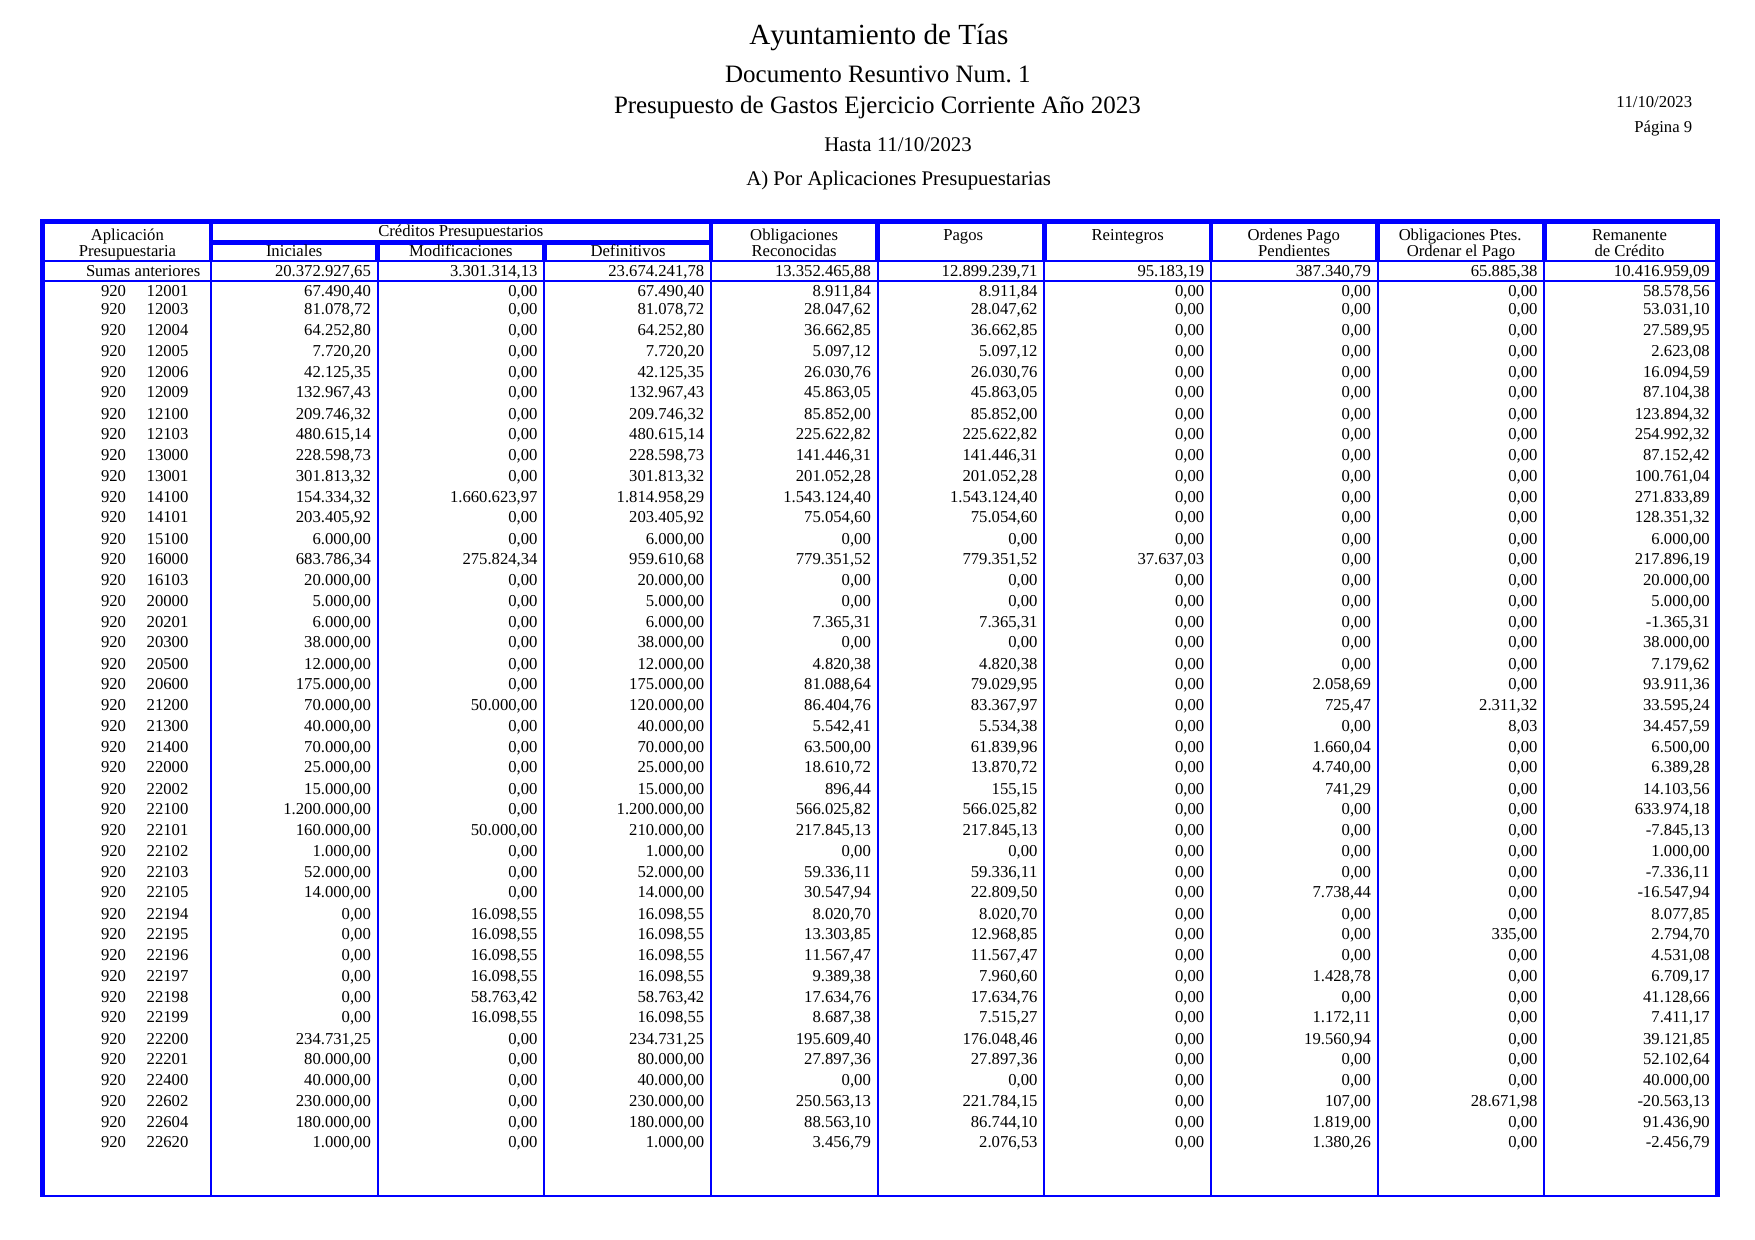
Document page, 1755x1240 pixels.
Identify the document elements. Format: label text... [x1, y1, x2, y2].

table_cell 0,00 [1379, 864, 1543, 883]
table_cell 0,00 [1379, 1008, 1543, 1031]
table_cell 0,00 [1045, 1031, 1210, 1050]
table_cell 0,00 [212, 966, 377, 989]
table_cell 175.000,00 [545, 675, 710, 698]
table_cell 6.000,00 [212, 531, 377, 550]
table_cell 11.567,47 [712, 948, 877, 966]
table_cell 0,00 [1379, 591, 1543, 614]
table_cell 26.030,76 [712, 364, 877, 383]
table_cell 920 [45, 675, 134, 698]
table_cell 12001 [134, 282, 210, 300]
table_cell 0,00 [1212, 591, 1377, 614]
table_cell 40.000,00 [545, 716, 710, 739]
table_cell [1379, 1175, 1543, 1194]
table_cell 70.000,00 [212, 698, 377, 716]
table_cell 0,00 [1379, 1031, 1543, 1050]
table_cell 683.786,34 [212, 550, 377, 573]
table_cell 1.172,11 [1212, 1008, 1377, 1031]
table_cell 22200 [134, 1031, 210, 1050]
table_cell 45.863,05 [712, 383, 877, 406]
table_cell 1.200.000,00 [212, 800, 377, 823]
table_cell 0,00 [1212, 341, 1377, 364]
table_cell 13.352.465,88 [712, 262, 877, 280]
table_cell 20.000,00 [1545, 573, 1715, 591]
table_cell [45, 1175, 210, 1194]
table_cell 80.000,00 [212, 1050, 377, 1073]
table_cell 920 [45, 448, 134, 466]
table_cell 1.819,00 [1212, 1114, 1377, 1133]
table_cell [712, 1175, 877, 1194]
table_cell 75.054,60 [879, 508, 1043, 531]
table_cell 12103 [134, 425, 210, 448]
table_cell 86.744,10 [879, 1114, 1043, 1133]
table_cell 41.128,66 [1545, 989, 1715, 1008]
table_cell 4.531,08 [1545, 948, 1715, 966]
table_cell 12100 [134, 406, 210, 425]
table_cell [879, 1175, 1043, 1194]
table_cell 0,00 [1045, 1008, 1210, 1031]
table_cell 920 [45, 364, 134, 383]
table_cell 16.094,59 [1545, 364, 1715, 383]
table_cell 0,00 [379, 282, 543, 300]
table_cell -20.563,13 [1545, 1091, 1715, 1114]
table_cell 0,00 [1212, 425, 1377, 448]
table_header Reintegros [1047, 224, 1209, 260]
table_cell 7.720,20 [212, 341, 377, 364]
table_cell [545, 1175, 710, 1194]
table_cell 16000 [134, 550, 210, 573]
table_cell 175.000,00 [212, 675, 377, 698]
table_cell 0,00 [1379, 841, 1543, 864]
table_cell 779.351,52 [879, 550, 1043, 573]
table_cell 10.416.959,09 [1545, 262, 1715, 280]
table_cell 3.301.314,13 [379, 262, 543, 280]
table_cell 228.598,73 [212, 448, 377, 466]
table_cell 23.674.241,78 [545, 262, 710, 280]
table_cell 0,00 [712, 1073, 877, 1091]
table_cell 0,00 [1212, 633, 1377, 656]
table_cell 0,00 [1212, 925, 1377, 948]
table_cell 0,00 [1379, 675, 1543, 698]
table_cell 0,00 [1212, 323, 1377, 341]
table_cell 920 [45, 341, 134, 364]
table_cell 301.813,32 [545, 466, 710, 489]
table_cell 1.543.124,40 [879, 489, 1043, 508]
table_cell 920 [45, 800, 134, 823]
table_cell 0,00 [379, 383, 543, 406]
table_cell 19.560,94 [1212, 1031, 1377, 1050]
table_cell 6.000,00 [545, 614, 710, 633]
table_cell 0,00 [1045, 864, 1210, 883]
table_header Aplicación Presupuestaria [45, 224, 209, 260]
table_cell 20201 [134, 614, 210, 633]
table_cell 0,00 [1379, 614, 1543, 633]
table_cell 5.534,38 [879, 716, 1043, 739]
table_cell 8.020,70 [879, 906, 1043, 925]
table_cell [1212, 1156, 1377, 1175]
table_cell 141.446,31 [879, 448, 1043, 466]
table_cell [1045, 1175, 1210, 1194]
table_cell 4.820,38 [879, 656, 1043, 675]
table_cell 920 [45, 781, 134, 800]
table_cell 8,03 [1379, 716, 1543, 739]
table_cell 0,00 [1212, 573, 1377, 591]
table_cell 0,00 [1045, 508, 1210, 531]
table_cell 22620 [134, 1133, 210, 1156]
table_cell 0,00 [1212, 656, 1377, 675]
table_cell 230.000,00 [545, 1091, 710, 1114]
table_cell 91.436,90 [1545, 1114, 1715, 1133]
table_cell 37.637,03 [1045, 550, 1210, 573]
table_cell 0,00 [1045, 1091, 1210, 1114]
table_cell 0,00 [212, 1008, 377, 1031]
table_cell 1.000,00 [545, 1133, 710, 1156]
table_cell 7.720,20 [545, 341, 710, 364]
table_cell 59.336,11 [712, 864, 877, 883]
table_cell 0,00 [379, 739, 543, 758]
table_cell 22000 [134, 758, 210, 781]
table_cell 63.500,00 [712, 739, 877, 758]
table_cell 0,00 [1212, 531, 1377, 550]
table_cell 920 [45, 989, 134, 1008]
table_cell 0,00 [379, 466, 543, 489]
table_cell 0,00 [1045, 614, 1210, 633]
table_cell 0,00 [1212, 550, 1377, 573]
table_cell 228.598,73 [545, 448, 710, 466]
table_cell 0,00 [1379, 1050, 1543, 1073]
table_cell 81.078,72 [212, 300, 377, 323]
table_cell 0,00 [379, 364, 543, 383]
table_cell 0,00 [1045, 466, 1210, 489]
table_cell 1.380,26 [1212, 1133, 1377, 1156]
table_cell 387.340,79 [1212, 262, 1377, 280]
table_cell 0,00 [1045, 406, 1210, 425]
table_cell 250.563,13 [712, 1091, 877, 1114]
table_cell 1.660.623,97 [379, 489, 543, 508]
table_cell 40.000,00 [1545, 1073, 1715, 1091]
table_cell 0,00 [712, 591, 877, 614]
table_cell 0,00 [1212, 383, 1377, 406]
table_cell 566.025,82 [712, 800, 877, 823]
table_cell 40.000,00 [545, 1073, 710, 1091]
table_cell 0,00 [1045, 966, 1210, 989]
table_cell 6.500,00 [1545, 739, 1715, 758]
table_cell 0,00 [379, 508, 543, 531]
table_cell 0,00 [1379, 1073, 1543, 1091]
table_cell 36.662,85 [879, 323, 1043, 341]
table_cell 38.000,00 [212, 633, 377, 656]
table_cell 920 [45, 906, 134, 925]
table_cell 12.968,85 [879, 925, 1043, 948]
table_cell 0,00 [1045, 841, 1210, 864]
table_cell 0,00 [379, 841, 543, 864]
table_cell 8.687,38 [712, 1008, 877, 1031]
table_cell 0,00 [212, 906, 377, 925]
table_cell [1379, 1156, 1543, 1175]
table_cell 1.000,00 [545, 841, 710, 864]
table_cell 52.102,64 [1545, 1050, 1715, 1073]
table_cell 16.098,55 [545, 948, 710, 966]
table_cell 920 [45, 841, 134, 864]
table_cell 0,00 [712, 633, 877, 656]
table_cell 14100 [134, 489, 210, 508]
table_cell 254.992,32 [1545, 425, 1715, 448]
table_cell 27.589,95 [1545, 323, 1715, 341]
table_cell 25.000,00 [545, 758, 710, 781]
table_cell 14.000,00 [545, 883, 710, 906]
table_cell 4.740,00 [1212, 758, 1377, 781]
table_cell 155,15 [879, 781, 1043, 800]
table_cell 6.000,00 [1545, 531, 1715, 550]
table_cell 0,00 [379, 1114, 543, 1133]
table_cell 30.547,94 [712, 883, 877, 906]
table_cell 920 [45, 1133, 134, 1156]
table_cell 0,00 [1045, 1050, 1210, 1073]
table_cell 0,00 [1212, 823, 1377, 841]
table_cell 80.000,00 [545, 1050, 710, 1073]
table_cell 920 [45, 1008, 134, 1031]
table_cell 0,00 [1212, 614, 1377, 633]
table_cell 58.578,56 [1545, 282, 1715, 300]
table_cell 21200 [134, 698, 210, 716]
table_cell 920 [45, 323, 134, 341]
table_cell 0,00 [712, 841, 877, 864]
table_cell 16.098,55 [379, 966, 543, 989]
table_cell 0,00 [379, 633, 543, 656]
table_cell 0,00 [1045, 925, 1210, 948]
table_cell 0,00 [1379, 573, 1543, 591]
table_cell 225.622,82 [712, 425, 877, 448]
table_cell 0,00 [1045, 591, 1210, 614]
table_cell 0,00 [1045, 1133, 1210, 1156]
table_cell 0,00 [1212, 448, 1377, 466]
table_cell 27.897,36 [879, 1050, 1043, 1073]
table_cell 0,00 [1045, 633, 1210, 656]
table_header Obligaciones Reconocidas [713, 224, 875, 260]
table_cell Modificaciones [380, 245, 542, 260]
table_cell 5.000,00 [1545, 591, 1715, 614]
table_cell 0,00 [1045, 341, 1210, 364]
table_cell 0,00 [1045, 675, 1210, 698]
table_cell 0,00 [1379, 781, 1543, 800]
table_cell 195.609,40 [712, 1031, 877, 1050]
table_cell 0,00 [1212, 406, 1377, 425]
table_cell 39.121,85 [1545, 1031, 1715, 1050]
table_cell 17.634,76 [879, 989, 1043, 1008]
table_cell 0,00 [1045, 425, 1210, 448]
table_cell 920 [45, 383, 134, 406]
table_cell 3.456,79 [712, 1133, 877, 1156]
table_cell 88.563,10 [712, 1114, 877, 1133]
table_cell 209.746,32 [212, 406, 377, 425]
table_cell 0,00 [1379, 906, 1543, 925]
table_cell 16.098,55 [379, 948, 543, 966]
table_cell 22103 [134, 864, 210, 883]
table_cell 141.446,31 [712, 448, 877, 466]
table_cell 7.738,44 [1212, 883, 1377, 906]
table_cell 1.660,04 [1212, 739, 1377, 758]
table_cell 725,47 [1212, 698, 1377, 716]
table_cell 221.784,15 [879, 1091, 1043, 1114]
table_cell 22201 [134, 1050, 210, 1073]
table_header Créditos Presupuestarios [213, 224, 709, 240]
table_cell 5.000,00 [545, 591, 710, 614]
table_cell 0,00 [1045, 323, 1210, 341]
table_cell 920 [45, 823, 134, 841]
table_cell 0,00 [1045, 698, 1210, 716]
table_cell 87.104,38 [1545, 383, 1715, 406]
table_cell 920 [45, 1114, 134, 1133]
table_cell 0,00 [1212, 948, 1377, 966]
table_cell 42.125,35 [545, 364, 710, 383]
table_cell [212, 1156, 377, 1175]
table_cell 81.078,72 [545, 300, 710, 323]
table_cell 0,00 [1045, 948, 1210, 966]
table_cell [1545, 1156, 1715, 1175]
table_cell 0,00 [879, 573, 1043, 591]
table_cell 12.000,00 [212, 656, 377, 675]
table_cell 0,00 [879, 841, 1043, 864]
table_cell 22002 [134, 781, 210, 800]
table_cell 0,00 [1212, 282, 1377, 300]
table_cell 0,00 [1045, 282, 1210, 300]
table_cell 0,00 [879, 591, 1043, 614]
table_cell 45.863,05 [879, 383, 1043, 406]
table_cell 0,00 [379, 1091, 543, 1114]
table_cell [1545, 1175, 1715, 1194]
table_cell 42.125,35 [212, 364, 377, 383]
table_cell -7.845,13 [1545, 823, 1715, 841]
table_cell 920 [45, 1091, 134, 1114]
table_cell 959.610,68 [545, 550, 710, 573]
table_cell 741,29 [1212, 781, 1377, 800]
table_cell 33.595,24 [1545, 698, 1715, 716]
table_cell 11.567,47 [879, 948, 1043, 966]
table_cell 25.000,00 [212, 758, 377, 781]
table_cell 52.000,00 [212, 864, 377, 883]
table_cell 230.000,00 [212, 1091, 377, 1114]
table_cell 0,00 [1379, 739, 1543, 758]
table_cell 20.000,00 [545, 573, 710, 591]
table_cell [45, 1156, 210, 1175]
table_cell 920 [45, 550, 134, 573]
table_cell 0,00 [1379, 823, 1543, 841]
table_cell 13001 [134, 466, 210, 489]
table_cell 480.615,14 [212, 425, 377, 448]
table_cell 22100 [134, 800, 210, 823]
table_cell 203.405,92 [212, 508, 377, 531]
table_cell 0,00 [1212, 800, 1377, 823]
table_cell 225.622,82 [879, 425, 1043, 448]
table_cell 0,00 [1379, 989, 1543, 1008]
table_cell 20000 [134, 591, 210, 614]
table_cell 920 [45, 406, 134, 425]
table_cell 22195 [134, 925, 210, 948]
table_cell 93.911,36 [1545, 675, 1715, 698]
table_cell 335,00 [1379, 925, 1543, 948]
table_cell 7.411,17 [1545, 1008, 1715, 1031]
table_cell 65.885,38 [1379, 262, 1543, 280]
table_cell 128.351,32 [1545, 508, 1715, 531]
table_cell 0,00 [1379, 633, 1543, 656]
table_cell 85.852,00 [879, 406, 1043, 425]
table_cell 0,00 [1379, 364, 1543, 383]
table_cell 0,00 [1379, 323, 1543, 341]
table_cell 70.000,00 [212, 739, 377, 758]
table_cell 1.000,00 [1545, 841, 1715, 864]
table_cell 920 [45, 656, 134, 675]
table_cell 920 [45, 573, 134, 591]
table_cell 0,00 [1212, 466, 1377, 489]
table_cell 920 [45, 883, 134, 906]
table_cell 67.490,40 [545, 282, 710, 300]
table_cell 0,00 [879, 633, 1043, 656]
table_cell 0,00 [1045, 300, 1210, 323]
table_cell 0,00 [1212, 364, 1377, 383]
table_cell 8.077,85 [1545, 906, 1715, 925]
table_cell 0,00 [1045, 823, 1210, 841]
table_cell 0,00 [1045, 656, 1210, 675]
table_cell 0,00 [379, 883, 543, 906]
table_cell Sumas anteriores [45, 262, 210, 280]
table_cell 0,00 [1045, 531, 1210, 550]
table_cell 15.000,00 [212, 781, 377, 800]
table_cell 160.000,00 [212, 823, 377, 841]
table_cell 480.615,14 [545, 425, 710, 448]
table_cell 920 [45, 466, 134, 489]
table_cell 0,00 [1379, 1114, 1543, 1133]
table_cell 6.000,00 [545, 531, 710, 550]
table_cell 0,00 [1212, 989, 1377, 1008]
table_cell 64.252,80 [212, 323, 377, 341]
table_cell 154.334,32 [212, 489, 377, 508]
table_cell 0,00 [1379, 800, 1543, 823]
table_cell 0,00 [1379, 531, 1543, 550]
table_cell 0,00 [1379, 550, 1543, 573]
table_cell 59.336,11 [879, 864, 1043, 883]
table_cell 22602 [134, 1091, 210, 1114]
table_cell 58.763,42 [379, 989, 543, 1008]
table_cell 1.200.000,00 [545, 800, 710, 823]
table_cell 20300 [134, 633, 210, 656]
table_cell 0,00 [1212, 841, 1377, 864]
table_cell 0,00 [379, 1031, 543, 1050]
table_cell 0,00 [379, 758, 543, 781]
table_cell 28.047,62 [712, 300, 877, 323]
table_cell 0,00 [1045, 1073, 1210, 1091]
table_cell 0,00 [1212, 300, 1377, 323]
table_cell 0,00 [379, 864, 543, 883]
table_cell 0,00 [1212, 906, 1377, 925]
table_cell 20500 [134, 656, 210, 675]
table_cell 0,00 [379, 531, 543, 550]
table_cell 28.671,98 [1379, 1091, 1543, 1114]
table_header Obligaciones Ptes. Ordenar el Pago [1380, 224, 1542, 260]
table_cell 0,00 [1045, 781, 1210, 800]
table_cell 5.097,12 [879, 341, 1043, 364]
table_cell 0,00 [1379, 1133, 1543, 1156]
table_cell 0,00 [1379, 489, 1543, 508]
table_cell 0,00 [1045, 883, 1210, 906]
table_cell Definitivos [547, 245, 709, 260]
table_cell 50.000,00 [379, 823, 543, 841]
table_cell 1.543.124,40 [712, 489, 877, 508]
table_cell [1212, 1175, 1377, 1194]
table_cell 12009 [134, 383, 210, 406]
table_cell 22.809,50 [879, 883, 1043, 906]
table_cell 52.000,00 [545, 864, 710, 883]
table_cell 12006 [134, 364, 210, 383]
table_cell -2.456,79 [1545, 1133, 1715, 1156]
table_cell 0,00 [1379, 406, 1543, 425]
table_cell 920 [45, 614, 134, 633]
table_cell 95.183,19 [1045, 262, 1210, 280]
table_cell [379, 1175, 543, 1194]
table_cell 6.000,00 [212, 614, 377, 633]
table_cell 8.911,84 [879, 282, 1043, 300]
table_cell 0,00 [1045, 739, 1210, 758]
table_cell -7.336,11 [1545, 864, 1715, 883]
table_cell 132.967,43 [212, 383, 377, 406]
table_cell 0,00 [1379, 758, 1543, 781]
table_cell 2.311,32 [1379, 698, 1543, 716]
table_cell 920 [45, 966, 134, 989]
table_cell 0,00 [1045, 758, 1210, 781]
table_cell 210.000,00 [545, 823, 710, 841]
table_cell 0,00 [1379, 948, 1543, 966]
table_cell 0,00 [1379, 425, 1543, 448]
table_cell 217.896,19 [1545, 550, 1715, 573]
table_cell 6.709,17 [1545, 966, 1715, 989]
table_cell 1.814.958,29 [545, 489, 710, 508]
table_cell 1.000,00 [212, 841, 377, 864]
table_header Ordenes Pago Pendientes [1213, 224, 1375, 260]
table_cell 12005 [134, 341, 210, 364]
table_cell -1.365,31 [1545, 614, 1715, 633]
table_cell 0,00 [1212, 716, 1377, 739]
table_cell 16.098,55 [545, 966, 710, 989]
table_cell 7.365,31 [879, 614, 1043, 633]
table_cell 0,00 [1379, 282, 1543, 300]
table_cell 13000 [134, 448, 210, 466]
table_cell 217.845,13 [879, 823, 1043, 841]
table_cell 0,00 [1379, 383, 1543, 406]
table_cell 201.052,28 [712, 466, 877, 489]
table_cell 22105 [134, 883, 210, 906]
table_cell 34.457,59 [1545, 716, 1715, 739]
table_cell 15.000,00 [545, 781, 710, 800]
table_cell 180.000,00 [212, 1114, 377, 1133]
table_cell 0,00 [212, 948, 377, 966]
table_cell 0,00 [1212, 1073, 1377, 1091]
table_cell 0,00 [379, 675, 543, 698]
table_cell 13.303,85 [712, 925, 877, 948]
table_cell 7.960,60 [879, 966, 1043, 989]
table_cell 0,00 [379, 716, 543, 739]
table_cell 70.000,00 [545, 739, 710, 758]
table_cell 64.252,80 [545, 323, 710, 341]
table_cell 0,00 [1045, 716, 1210, 739]
table_cell 16.098,55 [545, 906, 710, 925]
table_cell 22198 [134, 989, 210, 1008]
table_cell 920 [45, 716, 134, 739]
table_cell 79.029,95 [879, 675, 1043, 698]
table_cell 20.372.927,65 [212, 262, 377, 280]
table_cell 0,00 [1379, 656, 1543, 675]
table_cell 234.731,25 [212, 1031, 377, 1050]
table_cell 22604 [134, 1114, 210, 1133]
table_cell 920 [45, 925, 134, 948]
table_cell 0,00 [1212, 489, 1377, 508]
table_cell 0,00 [1045, 1114, 1210, 1133]
table_cell 50.000,00 [379, 698, 543, 716]
table_cell 0,00 [379, 614, 543, 633]
table_cell 0,00 [379, 341, 543, 364]
table_cell 5.542,41 [712, 716, 877, 739]
table_cell 12004 [134, 323, 210, 341]
table_cell 0,00 [379, 591, 543, 614]
table_cell 0,00 [1379, 508, 1543, 531]
table_cell 58.763,42 [545, 989, 710, 1008]
table_cell 0,00 [1379, 466, 1543, 489]
table_cell 271.833,89 [1545, 489, 1715, 508]
table_cell 920 [45, 531, 134, 550]
table_cell [545, 1156, 710, 1175]
table_cell 920 [45, 1050, 134, 1073]
table_cell 779.351,52 [712, 550, 877, 573]
table_cell [212, 1175, 377, 1194]
table_cell 14101 [134, 508, 210, 531]
table_cell 0,00 [379, 300, 543, 323]
table_cell 22197 [134, 966, 210, 989]
table_cell 0,00 [212, 925, 377, 948]
table_cell 107,00 [1212, 1091, 1377, 1114]
table_cell 896,44 [712, 781, 877, 800]
table_cell 17.634,76 [712, 989, 877, 1008]
table_cell 86.404,76 [712, 698, 877, 716]
table_cell 75.054,60 [712, 508, 877, 531]
table_cell 8.911,84 [712, 282, 877, 300]
table_cell 0,00 [1379, 300, 1543, 323]
table_cell 201.052,28 [879, 466, 1043, 489]
table_cell 12003 [134, 300, 210, 323]
table_cell 5.000,00 [212, 591, 377, 614]
table_cell 22194 [134, 906, 210, 925]
table_cell 0,00 [1379, 966, 1543, 989]
table_cell 87.152,42 [1545, 448, 1715, 466]
table_cell 2.623,08 [1545, 341, 1715, 364]
table_cell 28.047,62 [879, 300, 1043, 323]
table_cell 83.367,97 [879, 698, 1043, 716]
table_cell 920 [45, 948, 134, 966]
table_cell 27.897,36 [712, 1050, 877, 1073]
table_cell 120.000,00 [545, 698, 710, 716]
table_cell 36.662,85 [712, 323, 877, 341]
table_cell 20.000,00 [212, 573, 377, 591]
table_cell 85.852,00 [712, 406, 877, 425]
table_cell 16.098,55 [379, 925, 543, 948]
table_cell 0,00 [379, 406, 543, 425]
table_cell 920 [45, 508, 134, 531]
table_cell 0,00 [879, 1073, 1043, 1091]
table_cell 0,00 [379, 323, 543, 341]
table_cell 0,00 [379, 1133, 543, 1156]
table_cell [712, 1156, 877, 1175]
table_cell 100.761,04 [1545, 466, 1715, 489]
table_header Remanente de Crédito [1547, 224, 1715, 260]
table_cell 920 [45, 739, 134, 758]
table_cell 0,00 [379, 425, 543, 448]
table_cell 920 [45, 864, 134, 883]
table_cell 920 [45, 300, 134, 323]
table_cell 67.490,40 [212, 282, 377, 300]
table_cell 0,00 [1379, 448, 1543, 466]
table_header Pagos [880, 224, 1042, 260]
table_cell -16.547,94 [1545, 883, 1715, 906]
table_cell 16.098,55 [545, 925, 710, 948]
table_cell 1.000,00 [212, 1133, 377, 1156]
table_cell 0,00 [1045, 489, 1210, 508]
table_cell [1045, 1156, 1210, 1175]
table_cell 38.000,00 [1545, 633, 1715, 656]
table_cell 0,00 [879, 531, 1043, 550]
table_cell 633.974,18 [1545, 800, 1715, 823]
table_cell 22400 [134, 1073, 210, 1091]
table_cell 0,00 [1212, 508, 1377, 531]
table_cell 16103 [134, 573, 210, 591]
table_cell 0,00 [1045, 906, 1210, 925]
table_cell 217.845,13 [712, 823, 877, 841]
table_cell 13.870,72 [879, 758, 1043, 781]
table_cell 1.428,78 [1212, 966, 1377, 989]
table_cell 0,00 [1212, 1050, 1377, 1073]
table_cell 176.048,46 [879, 1031, 1043, 1050]
table_cell 7.365,31 [712, 614, 877, 633]
table_cell 53.031,10 [1545, 300, 1715, 323]
table_cell 38.000,00 [545, 633, 710, 656]
table_cell 0,00 [712, 531, 877, 550]
table_cell 203.405,92 [545, 508, 710, 531]
table_cell 920 [45, 1031, 134, 1050]
table_cell 2.058,69 [1212, 675, 1377, 698]
table_cell Iniciales [213, 245, 375, 260]
table_cell 0,00 [1045, 573, 1210, 591]
table_cell 16.098,55 [379, 1008, 543, 1031]
table_cell 566.025,82 [879, 800, 1043, 823]
table_cell 9.389,38 [712, 966, 877, 989]
table_cell 0,00 [1045, 800, 1210, 823]
table_cell 0,00 [379, 573, 543, 591]
table_cell 920 [45, 591, 134, 614]
table_cell 18.610,72 [712, 758, 877, 781]
table_cell 920 [45, 758, 134, 781]
table_cell 0,00 [379, 1073, 543, 1091]
table_cell 0,00 [712, 573, 877, 591]
table_cell 5.097,12 [712, 341, 877, 364]
table_cell 0,00 [1045, 448, 1210, 466]
table_cell 22101 [134, 823, 210, 841]
table_cell 123.894,32 [1545, 406, 1715, 425]
table_cell 21300 [134, 716, 210, 739]
table_cell 61.839,96 [879, 739, 1043, 758]
table_cell 20600 [134, 675, 210, 698]
table_cell 16.098,55 [545, 1008, 710, 1031]
table_cell 12.899.239,71 [879, 262, 1043, 280]
table_cell 0,00 [379, 448, 543, 466]
table_cell 0,00 [1379, 883, 1543, 906]
table_cell [379, 1156, 543, 1175]
table_cell 920 [45, 698, 134, 716]
table_cell 0,00 [1045, 989, 1210, 1008]
table_cell 22199 [134, 1008, 210, 1031]
table_cell 14.000,00 [212, 883, 377, 906]
table_cell 920 [45, 282, 134, 300]
table_cell 0,00 [379, 656, 543, 675]
table_cell 209.746,32 [545, 406, 710, 425]
table_cell 15100 [134, 531, 210, 550]
table_cell [879, 1156, 1043, 1175]
table_cell 22196 [134, 948, 210, 966]
table_cell 0,00 [379, 1050, 543, 1073]
table_cell 6.389,28 [1545, 758, 1715, 781]
table_cell 0,00 [1045, 364, 1210, 383]
table_cell 7.515,27 [879, 1008, 1043, 1031]
table_cell 180.000,00 [545, 1114, 710, 1133]
table_cell 7.179,62 [1545, 656, 1715, 675]
table_cell 0,00 [379, 781, 543, 800]
table_cell 920 [45, 1073, 134, 1091]
table_cell 22102 [134, 841, 210, 864]
table_cell 2.076,53 [879, 1133, 1043, 1156]
table_cell 2.794,70 [1545, 925, 1715, 948]
table_cell 0,00 [1212, 864, 1377, 883]
table_cell 234.731,25 [545, 1031, 710, 1050]
table_cell 301.813,32 [212, 466, 377, 489]
table_cell 26.030,76 [879, 364, 1043, 383]
table_cell 0,00 [212, 989, 377, 1008]
table_cell 81.088,64 [712, 675, 877, 698]
table_cell 16.098,55 [379, 906, 543, 925]
table_cell 132.967,43 [545, 383, 710, 406]
table_cell 40.000,00 [212, 716, 377, 739]
table_cell 4.820,38 [712, 656, 877, 675]
table_cell 8.020,70 [712, 906, 877, 925]
table_cell 0,00 [1045, 383, 1210, 406]
table_cell 920 [45, 489, 134, 508]
table_cell 920 [45, 633, 134, 656]
table_cell 0,00 [379, 800, 543, 823]
table_cell 920 [45, 425, 134, 448]
table_cell 21400 [134, 739, 210, 758]
table_cell 12.000,00 [545, 656, 710, 675]
table_cell 275.824,34 [379, 550, 543, 573]
table_cell 40.000,00 [212, 1073, 377, 1091]
table_cell 0,00 [1379, 341, 1543, 364]
table_cell 14.103,56 [1545, 781, 1715, 800]
